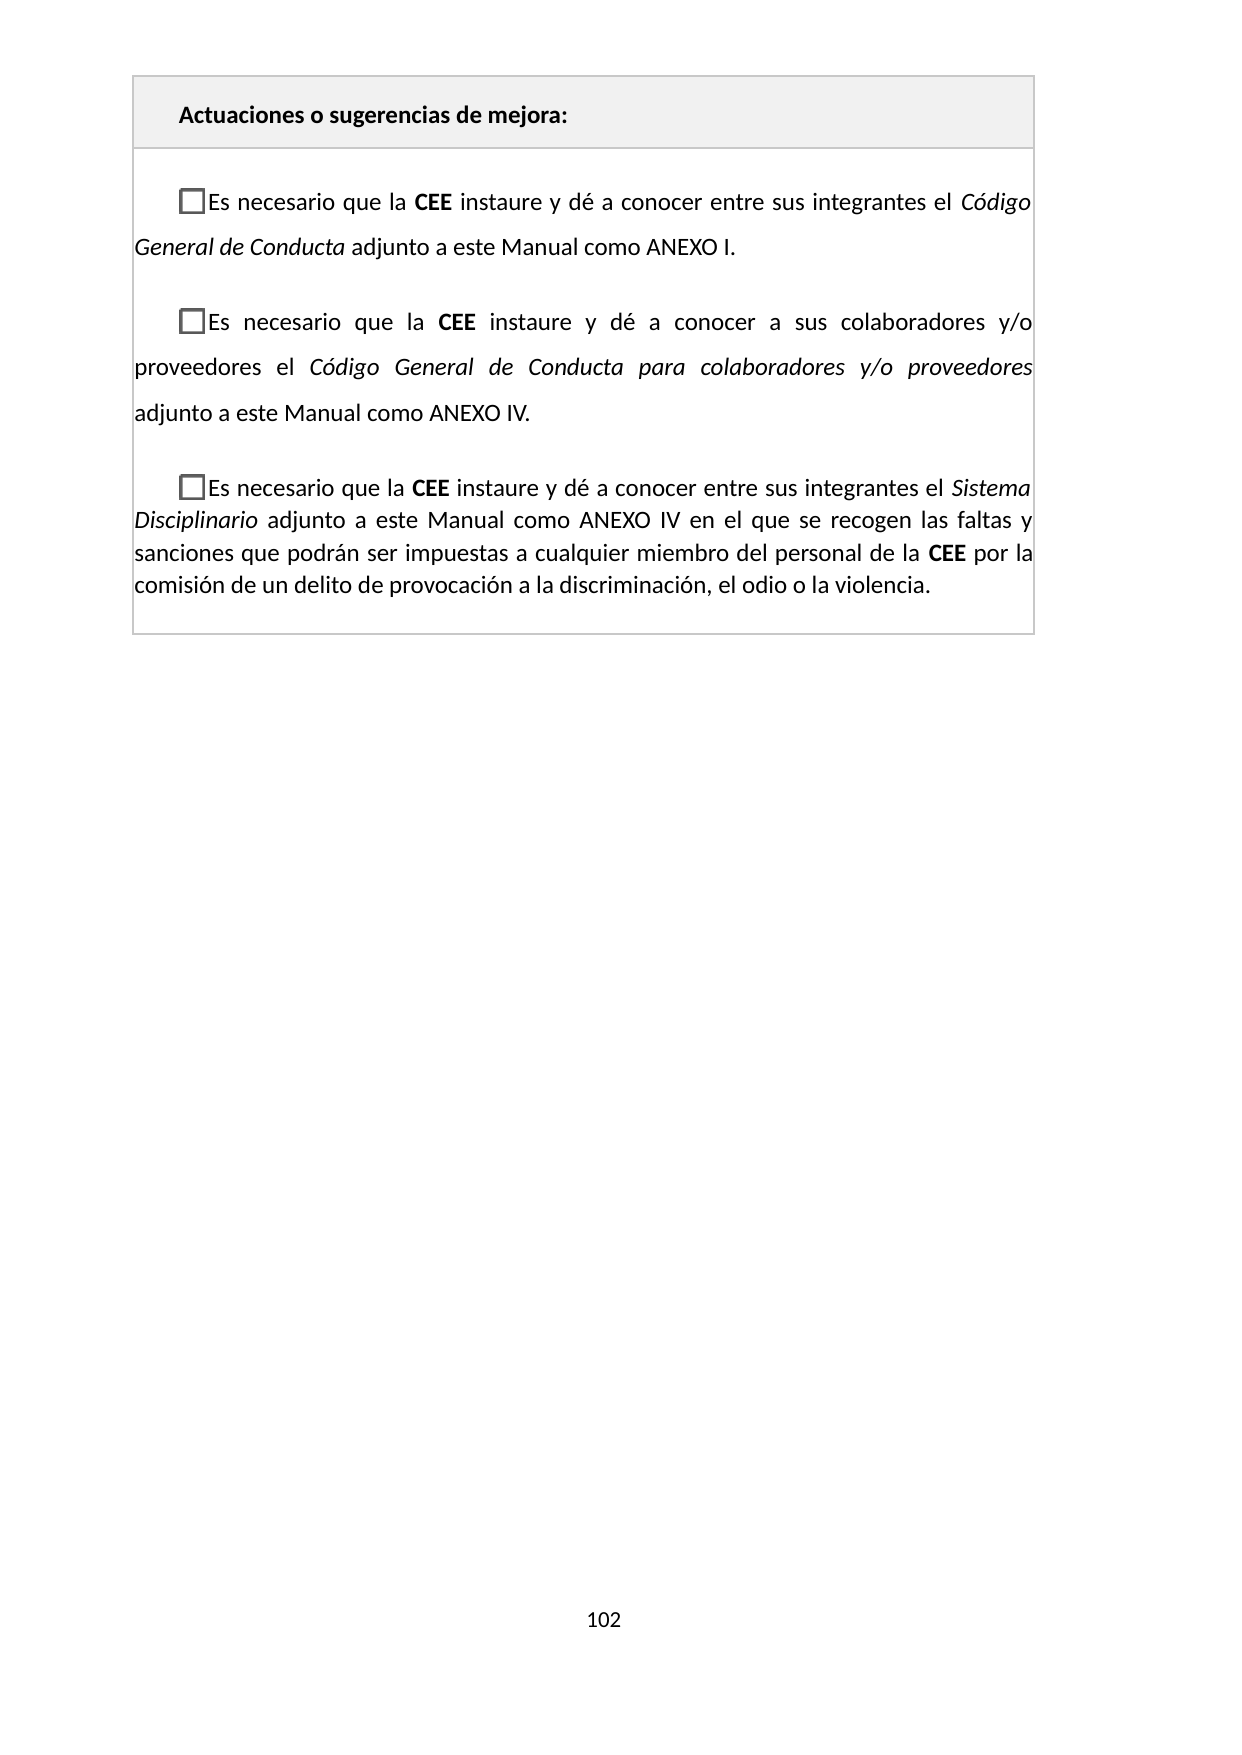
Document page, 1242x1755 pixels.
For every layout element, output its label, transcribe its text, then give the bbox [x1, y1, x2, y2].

table_cell Actuaciones o sugerencias de mejora: [134, 77, 1033, 147]
table_cell Es necesario que la CEE instaure y dé a conocer entre sus integrantes el Código General de Conducta adjunto a este Manual como ANEXO I. Es necesario que la CEE instaure y dé a conocer a sus colaboradores y/o proveedores el Código General de Conducta para colaboradores y/o proveedores adjunto a este Manual como ANEXO IV. Es necesario que la CEE instaure y dé a conocer entre sus integrantes el Sistema Disciplinario adjunto a este Manual como ANEXO IV en el que se recogen las faltas y sanciones que podrán ser impuestas a cualquier miembro del personal de la CEE por la comisión de un delito de provocación a la discriminación, el odio o la violencia. [134, 149, 1033, 633]
